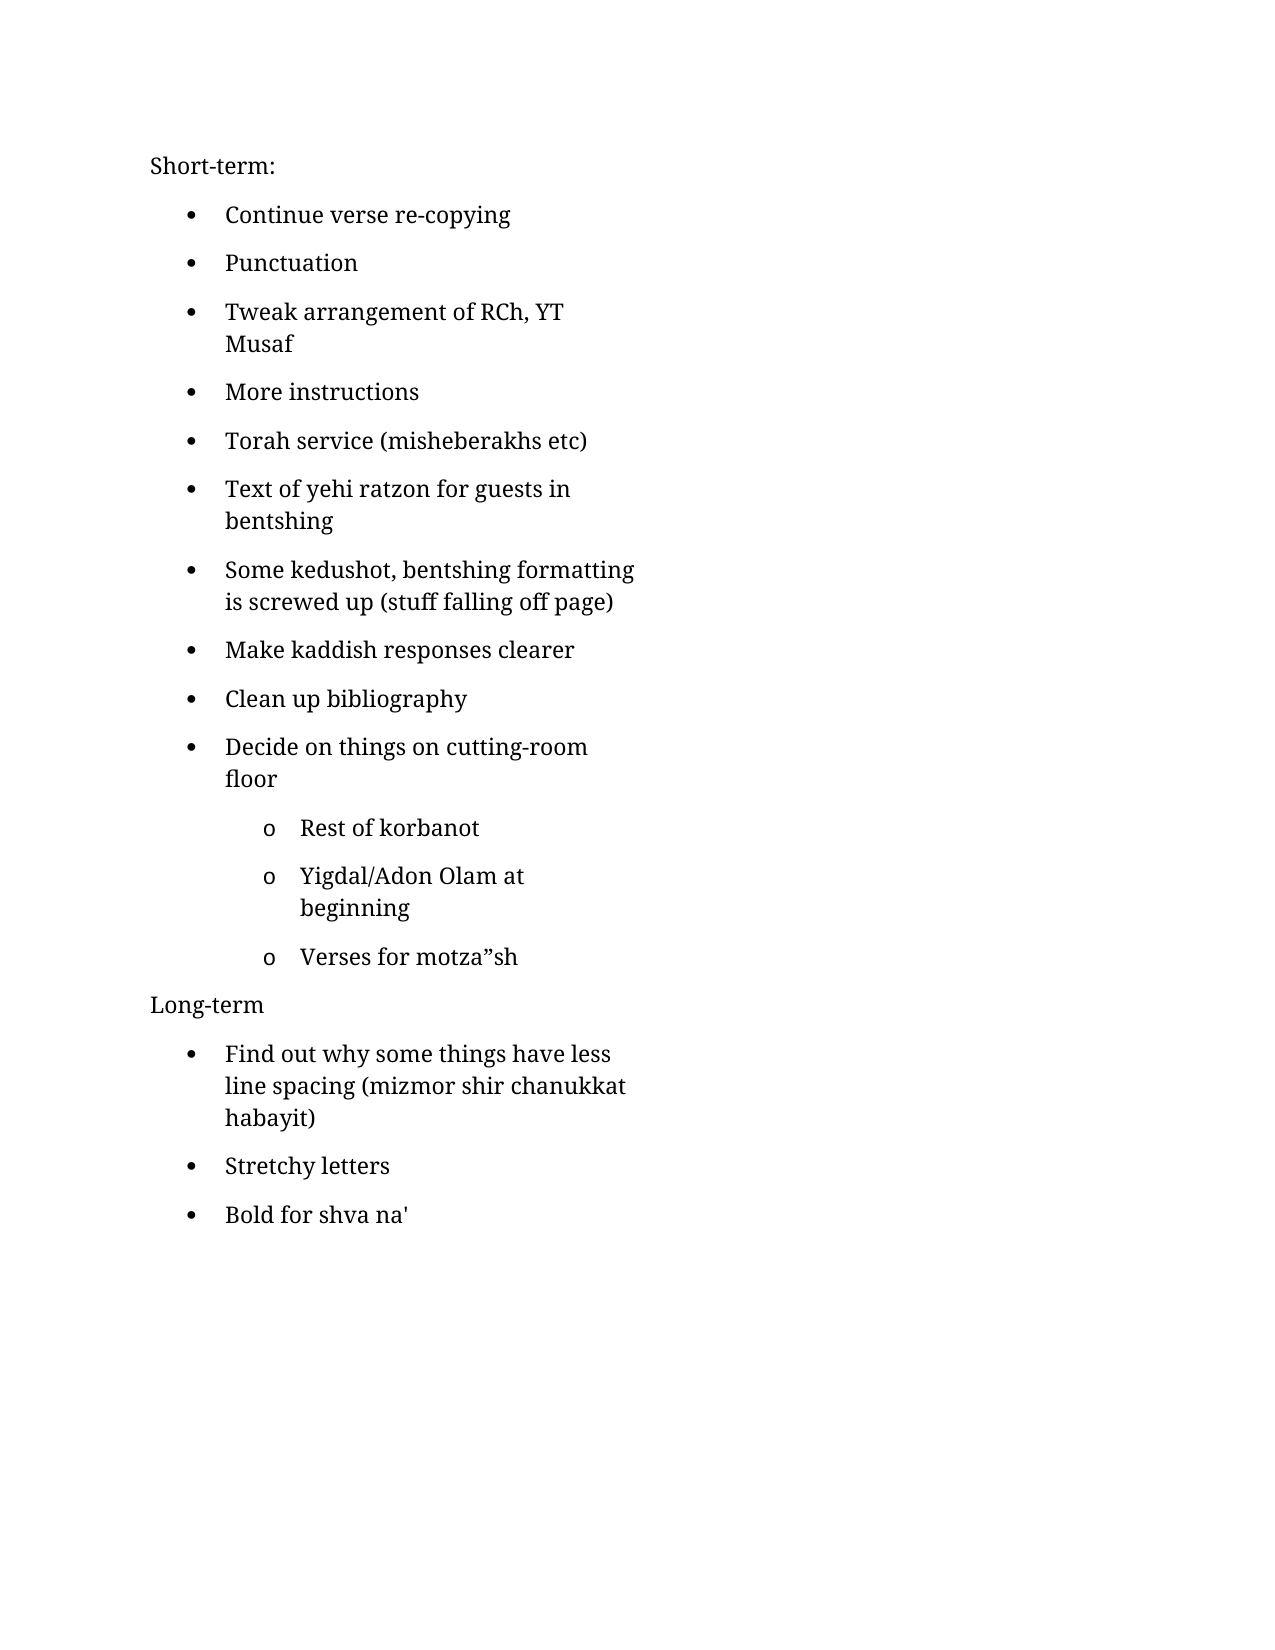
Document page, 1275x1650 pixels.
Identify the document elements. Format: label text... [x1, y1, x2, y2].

list Punctuation [187, 247, 637, 278]
list Rest of korbanot [262, 811, 637, 843]
list Verses for motza”sh [262, 941, 637, 972]
list More instructions [187, 376, 637, 407]
list Decide on things on cutting-room floor [187, 731, 637, 794]
list Continue verse re-copying [187, 198, 637, 230]
list Tweak arrangement of RCh, YT Musaf [187, 296, 637, 359]
list Torah service (misheberakhs etc) [187, 424, 637, 456]
list Find out why some things have less line spacing (mizmor shir chanukkat habayit) [187, 1038, 637, 1133]
text Short-term: [150, 150, 637, 181]
list Make kaddish responses clearer [187, 634, 637, 665]
list Clean up bibliography [187, 682, 637, 714]
list Bold for shva na' [187, 1199, 637, 1230]
list Text of yehi ratzon for guests in bentshing [187, 473, 637, 536]
list Long-term [150, 989, 637, 1021]
list Yigdal/Adon Olam at beginning [262, 860, 637, 923]
list Stretchy letters [187, 1150, 637, 1181]
list Some kedushot, bentshing formatting is screwed up (stuff falling off page) [187, 553, 637, 617]
